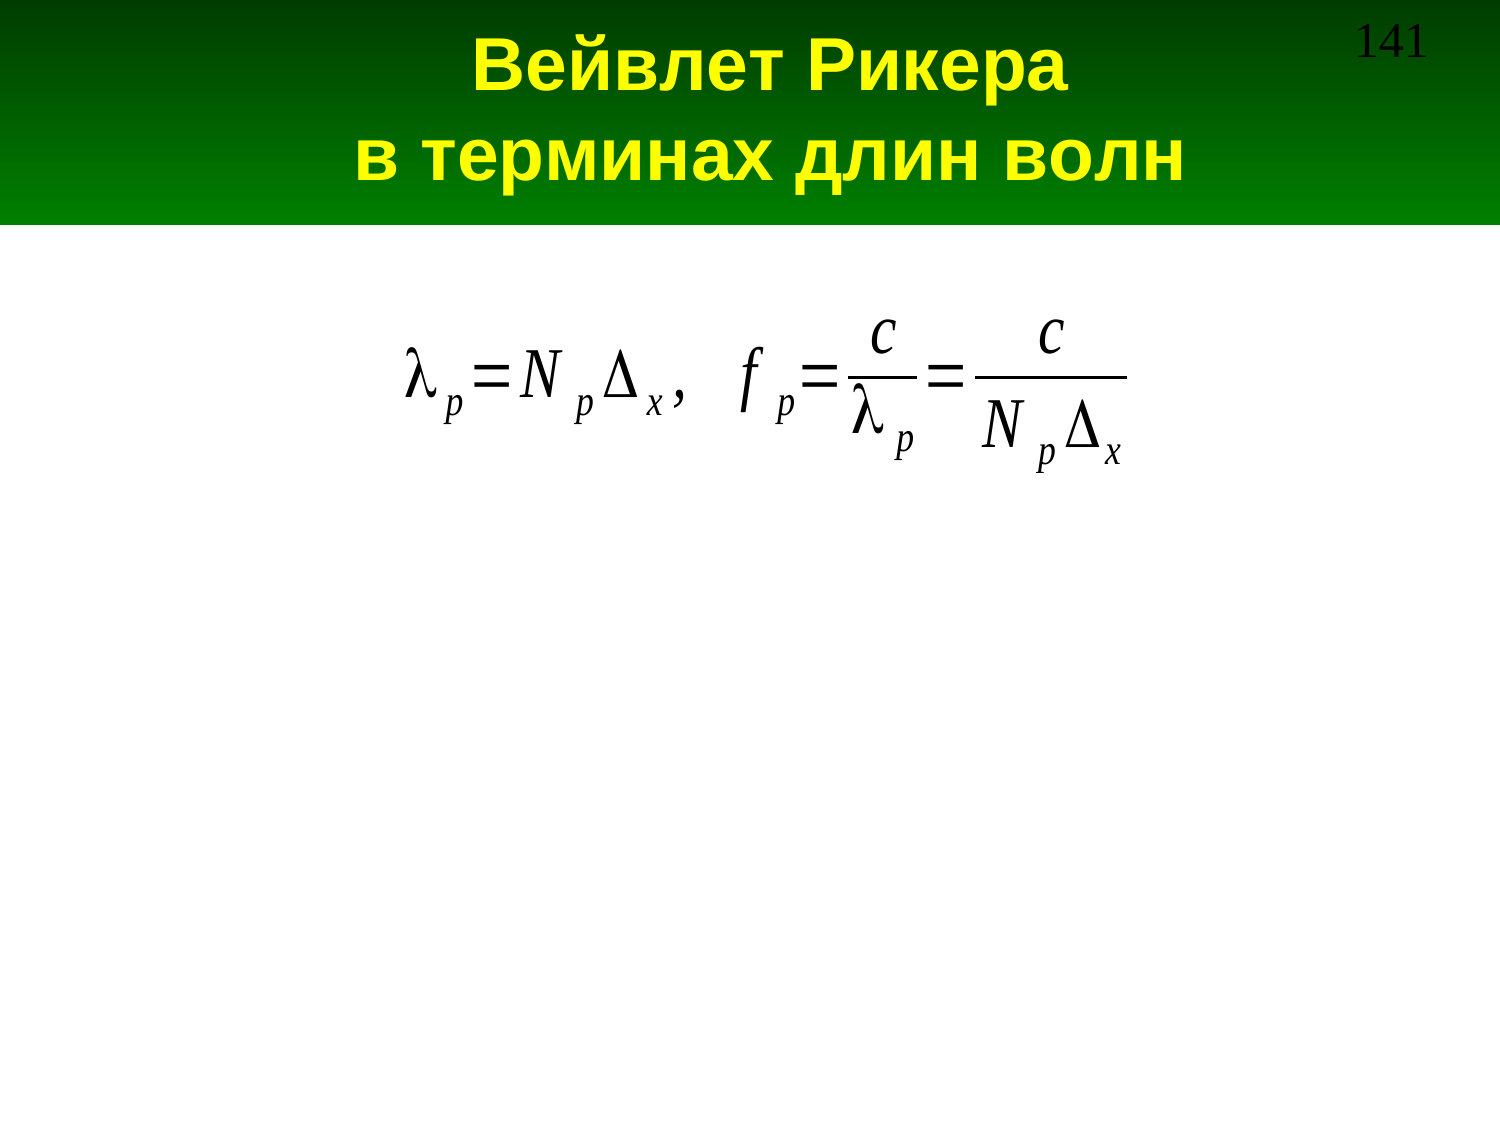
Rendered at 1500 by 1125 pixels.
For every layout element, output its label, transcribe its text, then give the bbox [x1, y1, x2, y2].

title Вейвлет Рикера в терминах длин волн [100, 7, 1441, 204]
chart [389, 290, 1144, 473]
